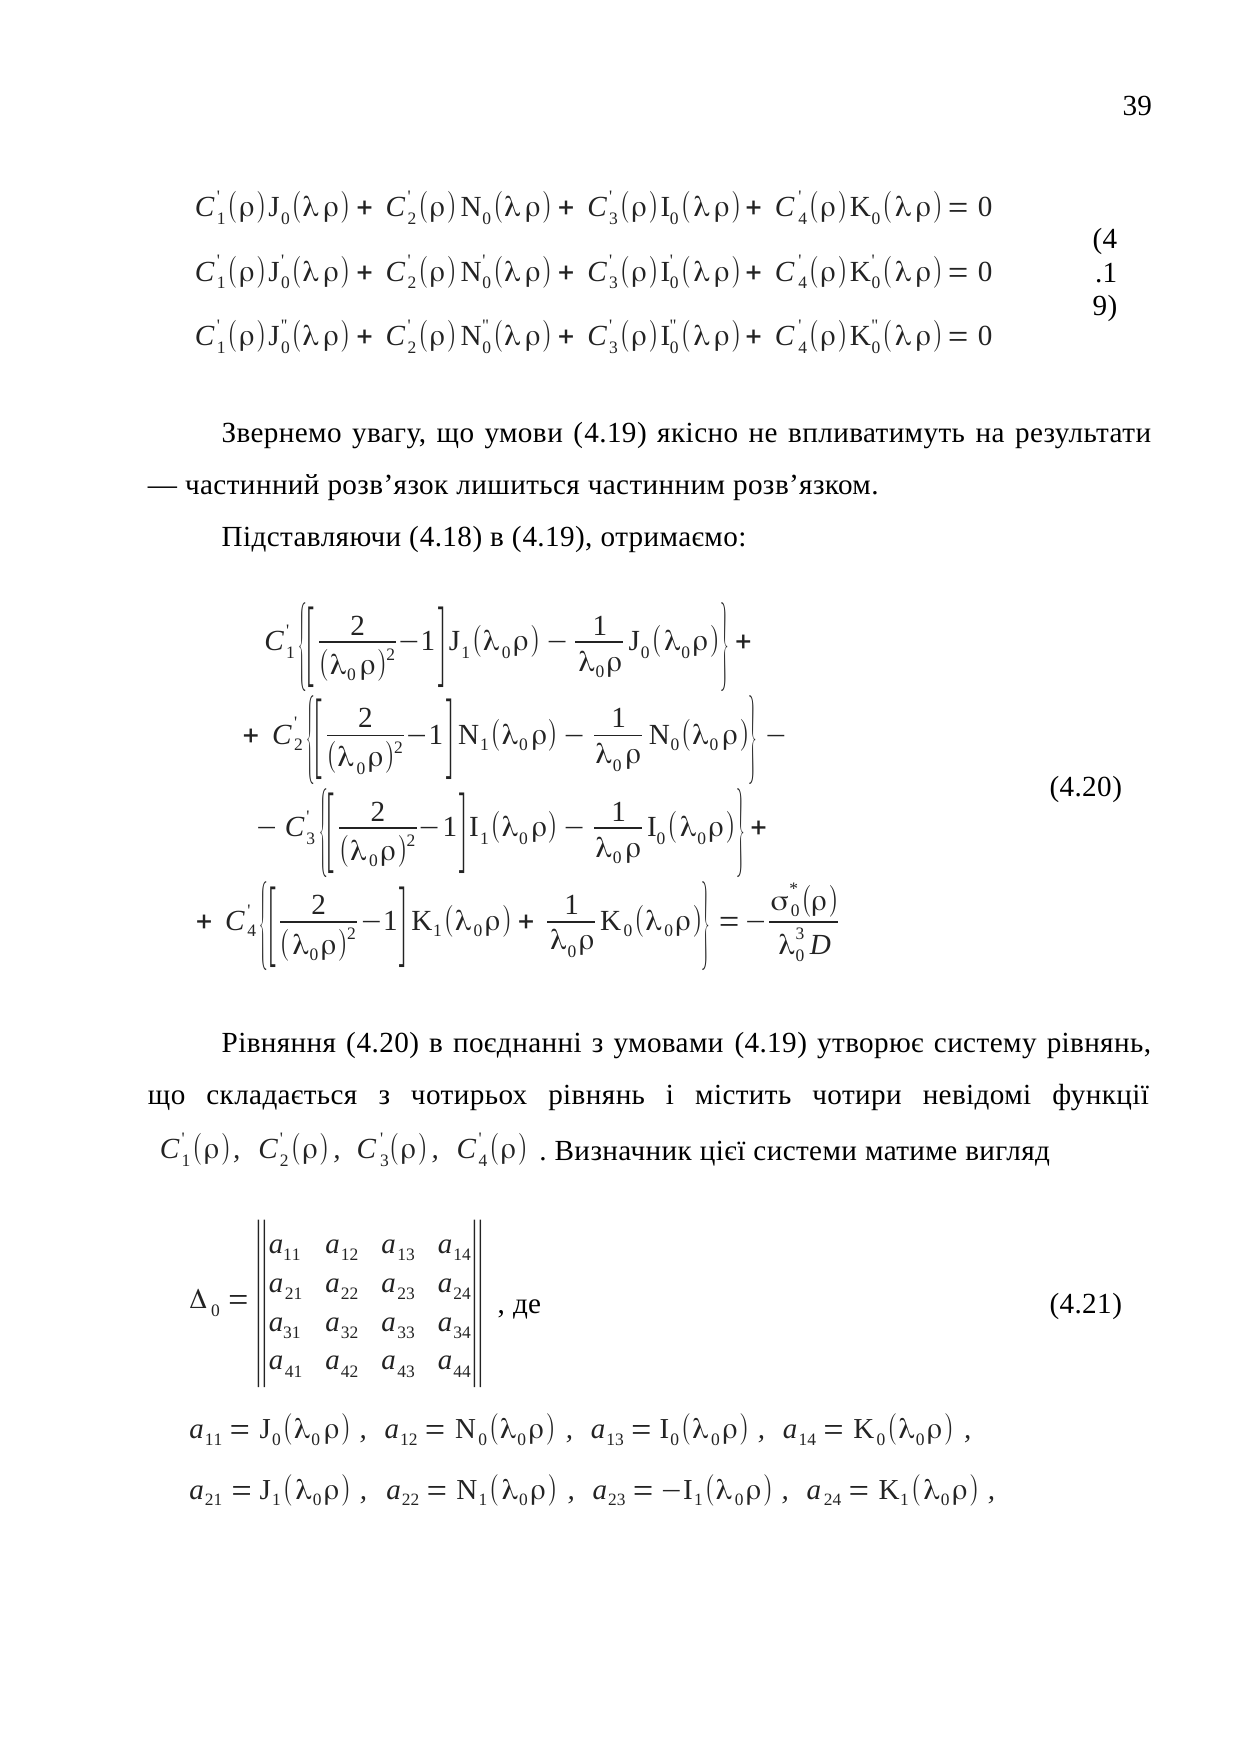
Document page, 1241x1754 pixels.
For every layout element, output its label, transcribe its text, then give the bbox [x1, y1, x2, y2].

text Звернемо увагу, що умови (4.19) якісно не впливатимуть на результати — частинний розв’язок лишиться частинним розв’язком. [148, 415, 1152, 501]
table_header [148, 152, 1054, 415]
text , де (4.21) [148, 1189, 1152, 1388]
text Рівняння (4.20) в поєднанні з умовами (4.19) утворює систему рівнянь, що складається з чотирьох рівнянь і містить чотири невідомі функції . Визначник цієї системи матиме вигляд [148, 1025, 1152, 1170]
text (4.20) [148, 572, 1152, 1001]
table_header (4.19) [1054, 152, 1152, 415]
text Підставляючи (4.18) в (4.19), отримаємо: [148, 519, 1152, 553]
